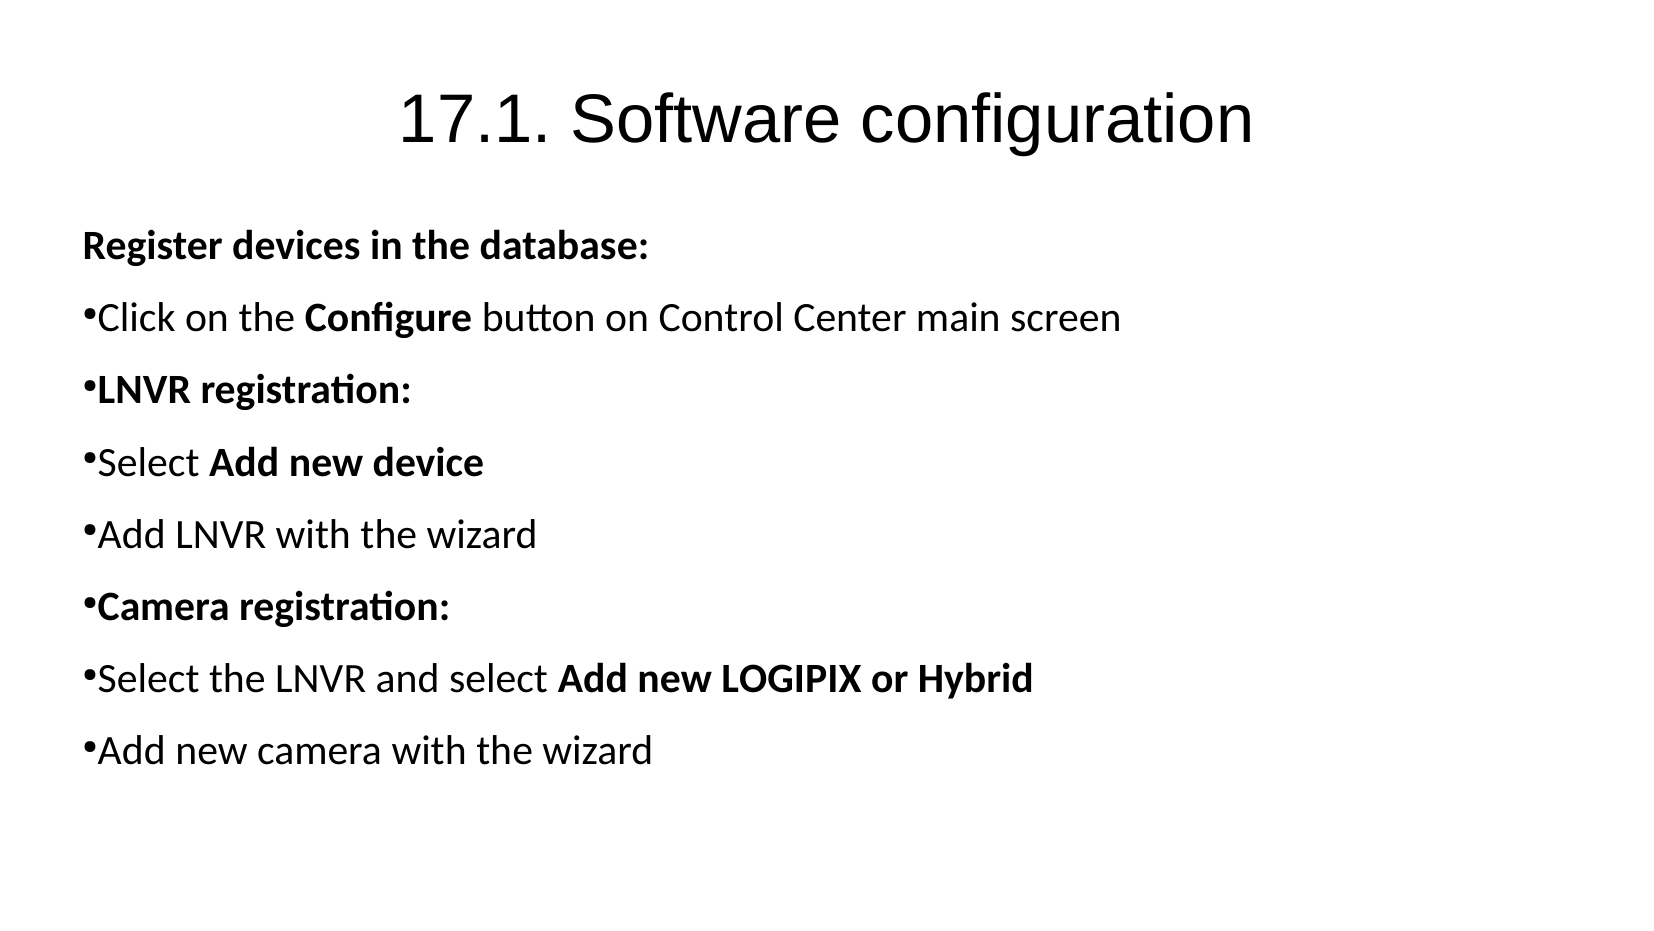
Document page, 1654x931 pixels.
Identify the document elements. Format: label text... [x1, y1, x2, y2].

subtitle Register devices in the database: Click on the Configure button on Control Center main screen LNVR registration: Select Add new device Add LNVR with the wizard Camera registration: Select the LNVR and select Add new LOGIPIX or Hybrid Add new camera with the wizard [82, 217, 1571, 784]
title 17.1. Software configuration [82, 73, 1571, 157]
